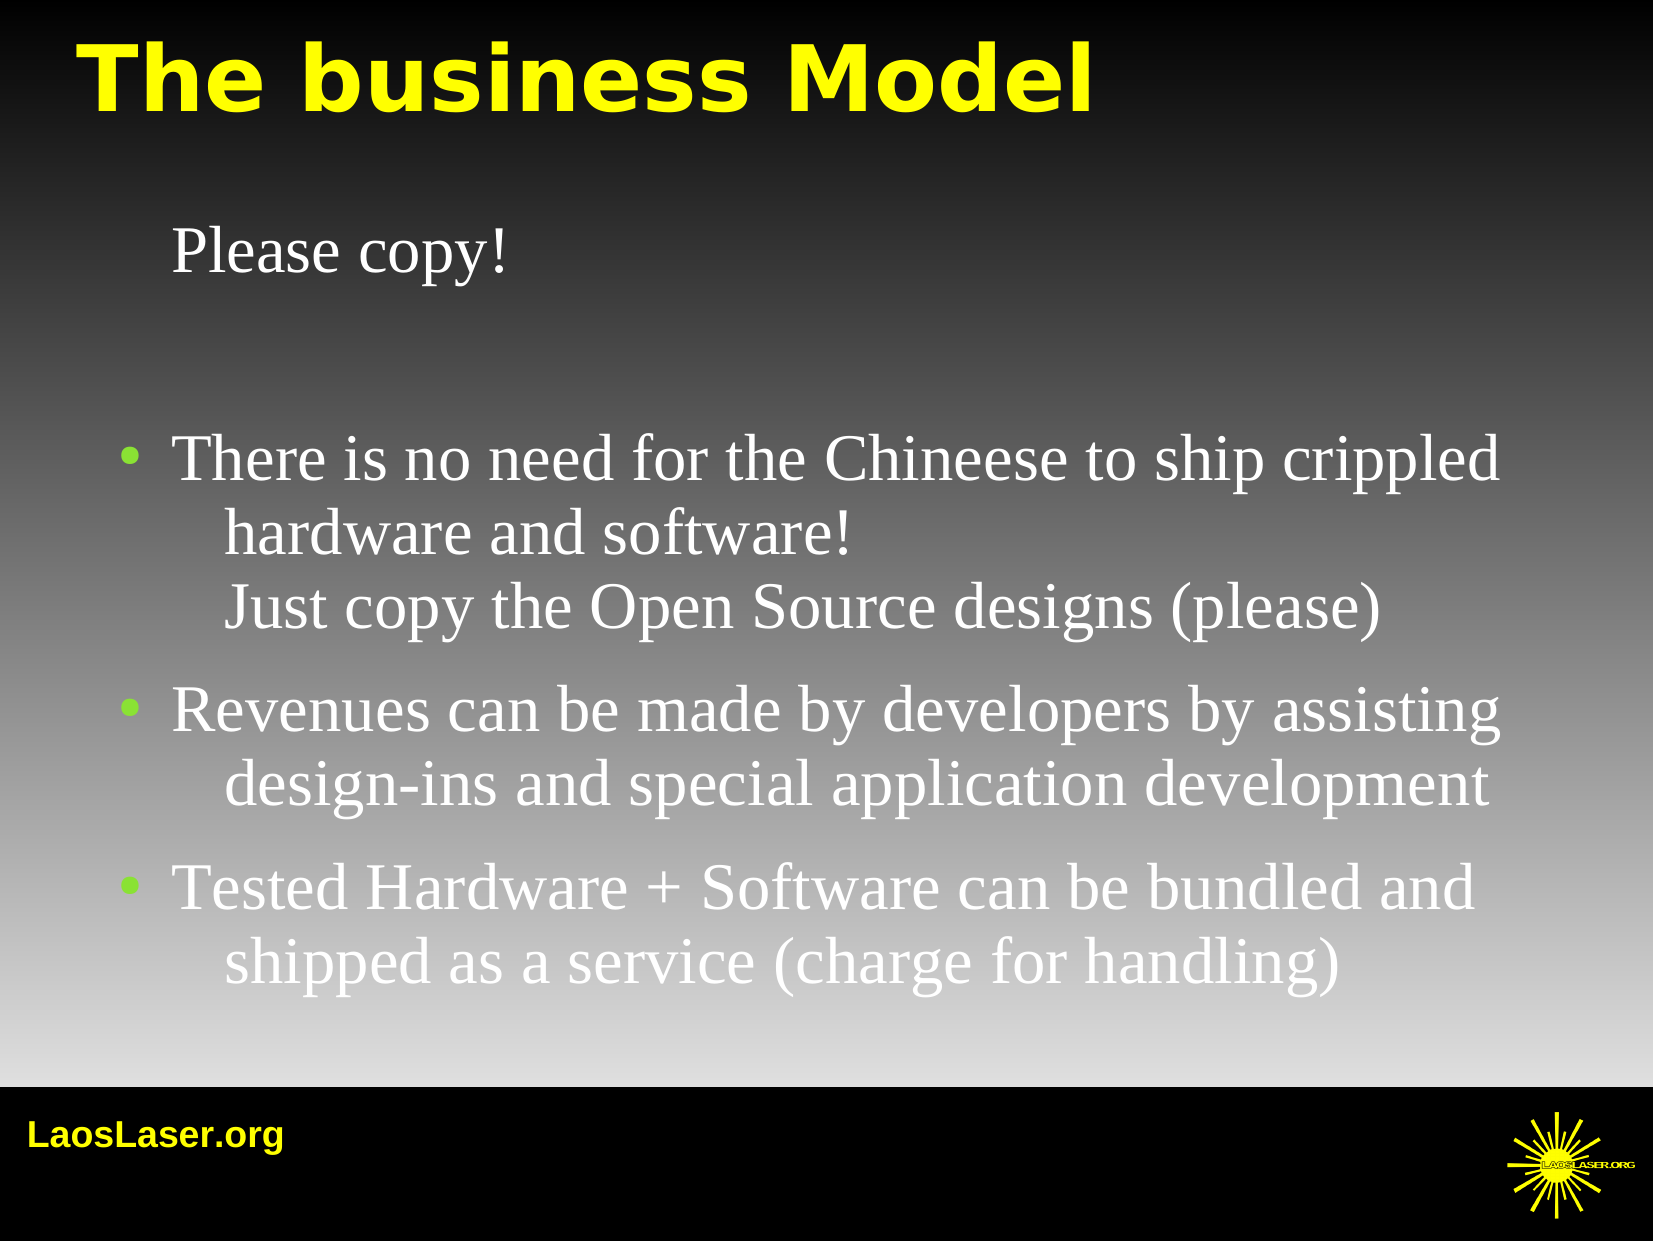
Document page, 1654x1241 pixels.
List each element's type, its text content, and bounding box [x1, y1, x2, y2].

picture [1502, 1108, 1640, 1225]
title The business Model [76, 25, 1565, 240]
list Please copy! There is no need for the Chineese to ship crippled hardware and software! Just copy the Open Source designs (please) Revenues can be made by developers by assisting design-ins and special application development Tested Hardware + Software can be bundled and shipped as a service (charge for handling) [82, 213, 1571, 999]
